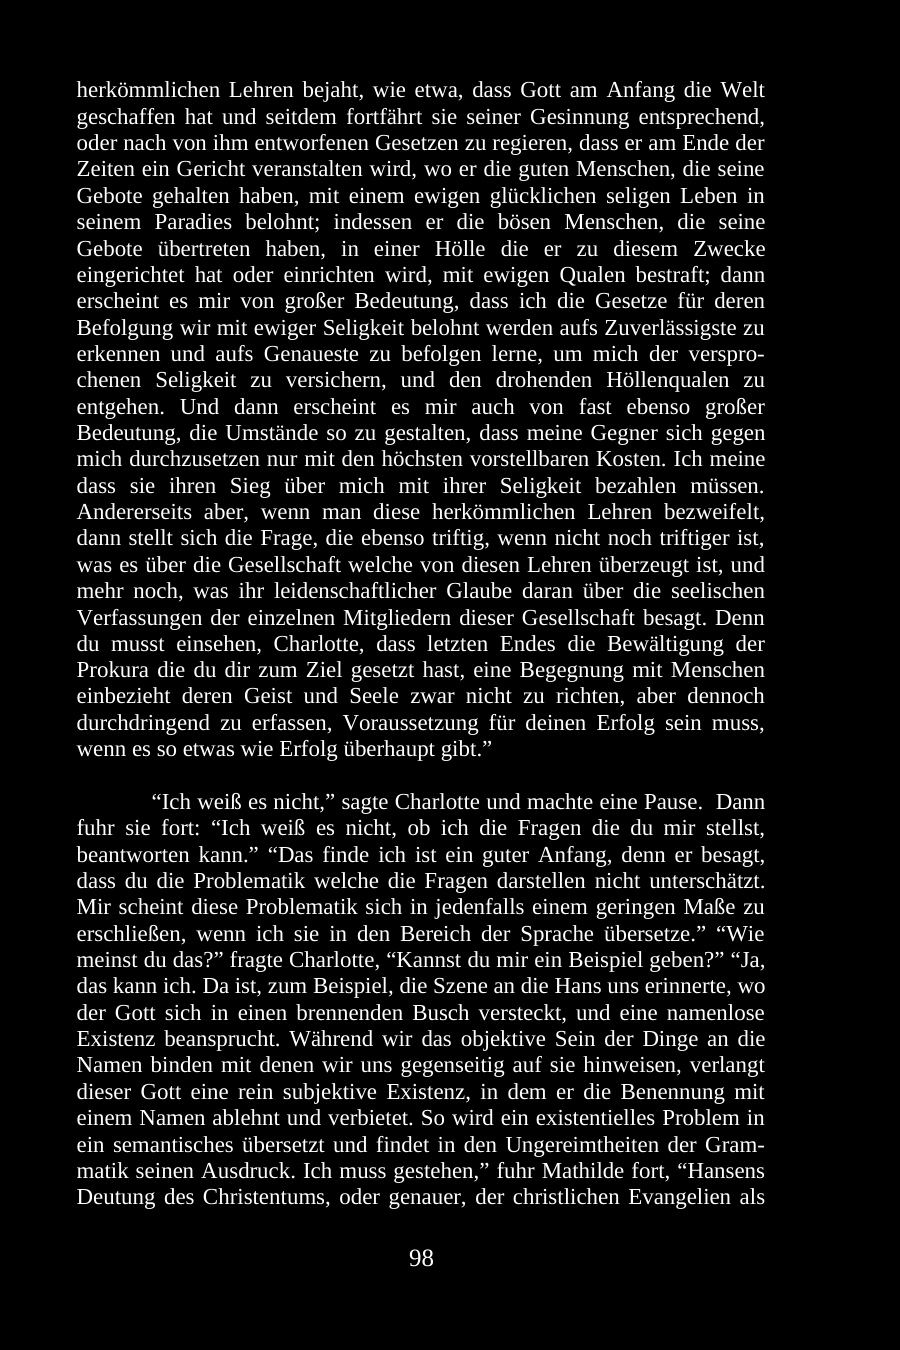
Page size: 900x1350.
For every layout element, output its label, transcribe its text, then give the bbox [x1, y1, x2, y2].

text herkömmlichen Lehren bejaht, wie etwa, dass Gott am Anfang die Welt geschaffen hat und seitdem fortfährt sie seiner Gesinnung entsprechend, oder nach von ihm entworfenen Gesetzen zu regieren, dass er am Ende der Zeiten ein Gericht veranstalten wird, wo er die guten Menschen, die seine Gebote gehalten haben, mit einem ewigen glücklichen seligen Leben in seinem Paradies belohnt; indessen er die bösen Menschen, die seine Gebote übertreten haben, in einer Hölle die er zu diesem Zwecke eingerichtet hat oder einrichten wird, mit ewigen Qualen bestraft; dann erscheint es mir von großer Bedeutung, dass ich die Gesetze für deren Befolgung wir mit ewiger Seligkeit belohnt werden aufs Zuverlässigste zu erkennen und aufs Genaueste zu befolgen lerne, um mich der verspro-chenen Seligkeit zu versichern, und den drohenden Höllenqualen zu entgehen. Und dann erscheint es mir auch von fast ebenso großer Bedeutung, die Umstände so zu gestalten, dass meine Gegner sich gegen mich durchzusetzen nur mit den höchsten vorstellbaren Kosten. Ich meine dass sie ihren Sieg über mich mit ihrer Seligkeit bezahlen müssen. Andererseits aber, wenn man diese herkömmlichen Lehren bezweifelt, dann stellt sich die Frage, die ebenso triftig, wenn nicht noch triftiger ist, was es über die Gesellschaft welche von diesen Lehren überzeugt ist, und mehr noch, was ihr leidenschaftlicher Glaube daran über die seelischen Verfassungen der einzelnen Mitgliedern dieser Gesellschaft besagt. Denn du musst einsehen, Charlotte, dass letzten Endes die Bewältigung der Prokura die du dir zum Ziel gesetzt hast, eine Begegnung mit Menschen einbezieht deren Geist und Seele zwar nicht zu richten, aber dennoch durchdringend zu erfassen, Voraussetzung für deinen Erfolg sein muss, wenn es so etwas wie Erfolg überhaupt gibt.” [76, 76, 766, 762]
text “Ich weiß es nicht,” sagte Charlotte und machte eine Pause. Dann fuhr sie fort: “Ich weiß es nicht, ob ich die Fragen die du mir stellst, beantworten kann.” “Das finde ich ist ein guter Anfang, denn er besagt, dass du die Problematik welche die Fragen darstellen nicht unterschätzt. Mir scheint diese Problematik sich in jedenfalls einem geringen Maße zu erschließen, wenn ich sie in den Bereich der Sprache übersetze.” “Wie meinst du das?” fragte Charlotte, “Kannst du mir ein Beispiel geben?” “Ja, das kann ich. Da ist, zum Beispiel, die Szene an die Hans uns erinnerte, wo der Gott sich in einen brennenden Busch versteckt, und eine namenlose Existenz beansprucht. Während wir das objektive Sein der Dinge an die Namen binden mit denen wir uns gegenseitig auf sie hinweisen, verlangt dieser Gott eine rein subjektive Existenz, in dem er die Benennung mit einem Namen ablehnt und verbietet. So wird ein existentielles Problem in ein semantisches übersetzt und findet in den Ungereimtheiten der Gram-matik seinen Ausdruck. Ich muss gestehen,” fuhr Mathilde fort, “Hansens Deutung des Christentums, oder genauer, der christlichen Evangelien als [76, 788, 766, 1210]
